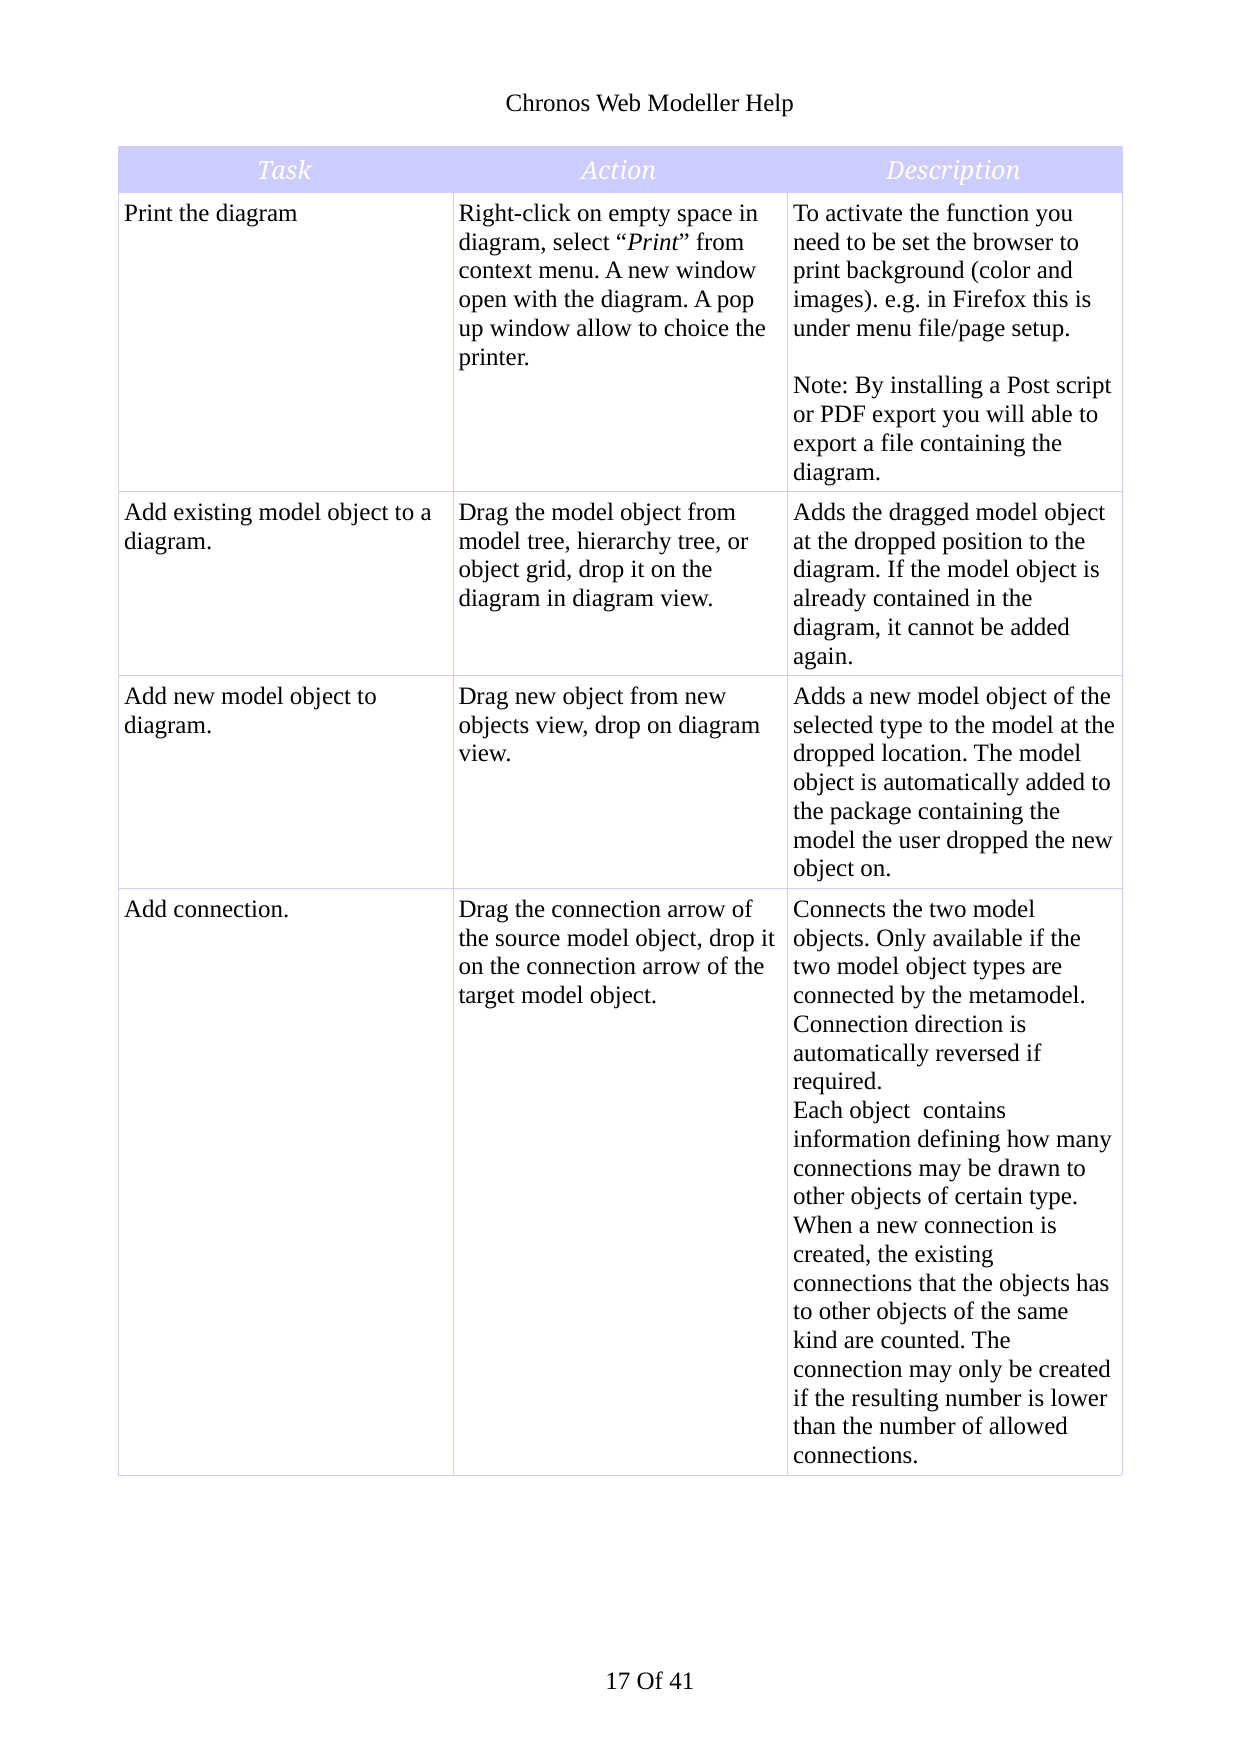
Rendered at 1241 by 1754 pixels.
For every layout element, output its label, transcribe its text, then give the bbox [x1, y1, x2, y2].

table_cell Print the diagram [119, 193, 453, 491]
table_cell Drag the model object from model tree, hierarchy tree, or object grid, drop it on the diagram in diagram view. [454, 492, 787, 675]
table_cell Add existing model object to a diagram. [119, 492, 453, 675]
table_header Action [454, 147, 787, 192]
table_cell Adds the dragged model object at the dropped position to the diagram. If the model object is already contained in the diagram, it cannot be added again. [788, 492, 1122, 675]
table_cell Adds a new model object of the selected type to the model at the dropped location. The model object is automatically added to the package containing the model the user dropped the new object on. [788, 676, 1122, 888]
table_cell Add new model object to diagram. [119, 676, 453, 888]
table_cell To activate the function you need to be set the browser to print background (color and images). e.g. in Firefox this is under menu file/page setup. Note: By installing a Post script or PDF export you will able to export a file containing the diagram. [788, 193, 1122, 491]
table_cell Add connection. [119, 889, 453, 1474]
table_cell Connects the two model objects. Only available if the two model object types are connected by the metamodel. Connection direction is automatically reversed if required. Each object contains information defining how many connections may be drawn to other objects of certain type. When a new connection is created, the existing connections that the objects has to other objects of the same kind are counted. The connection may only be created if the resulting number is lower than the number of allowed connections. [788, 889, 1122, 1474]
table_cell Right-click on empty space in diagram, select “Print” from context menu. A new window open with the diagram. A pop up window allow to choice the printer. [454, 193, 787, 491]
table_cell Drag new object from new objects view, drop on diagram view. [454, 676, 787, 888]
table_cell Drag the connection arrow of the source model object, drop it on the connection arrow of the target model object. [454, 889, 787, 1474]
table_header Description [788, 147, 1122, 192]
table_header Task [119, 147, 453, 192]
